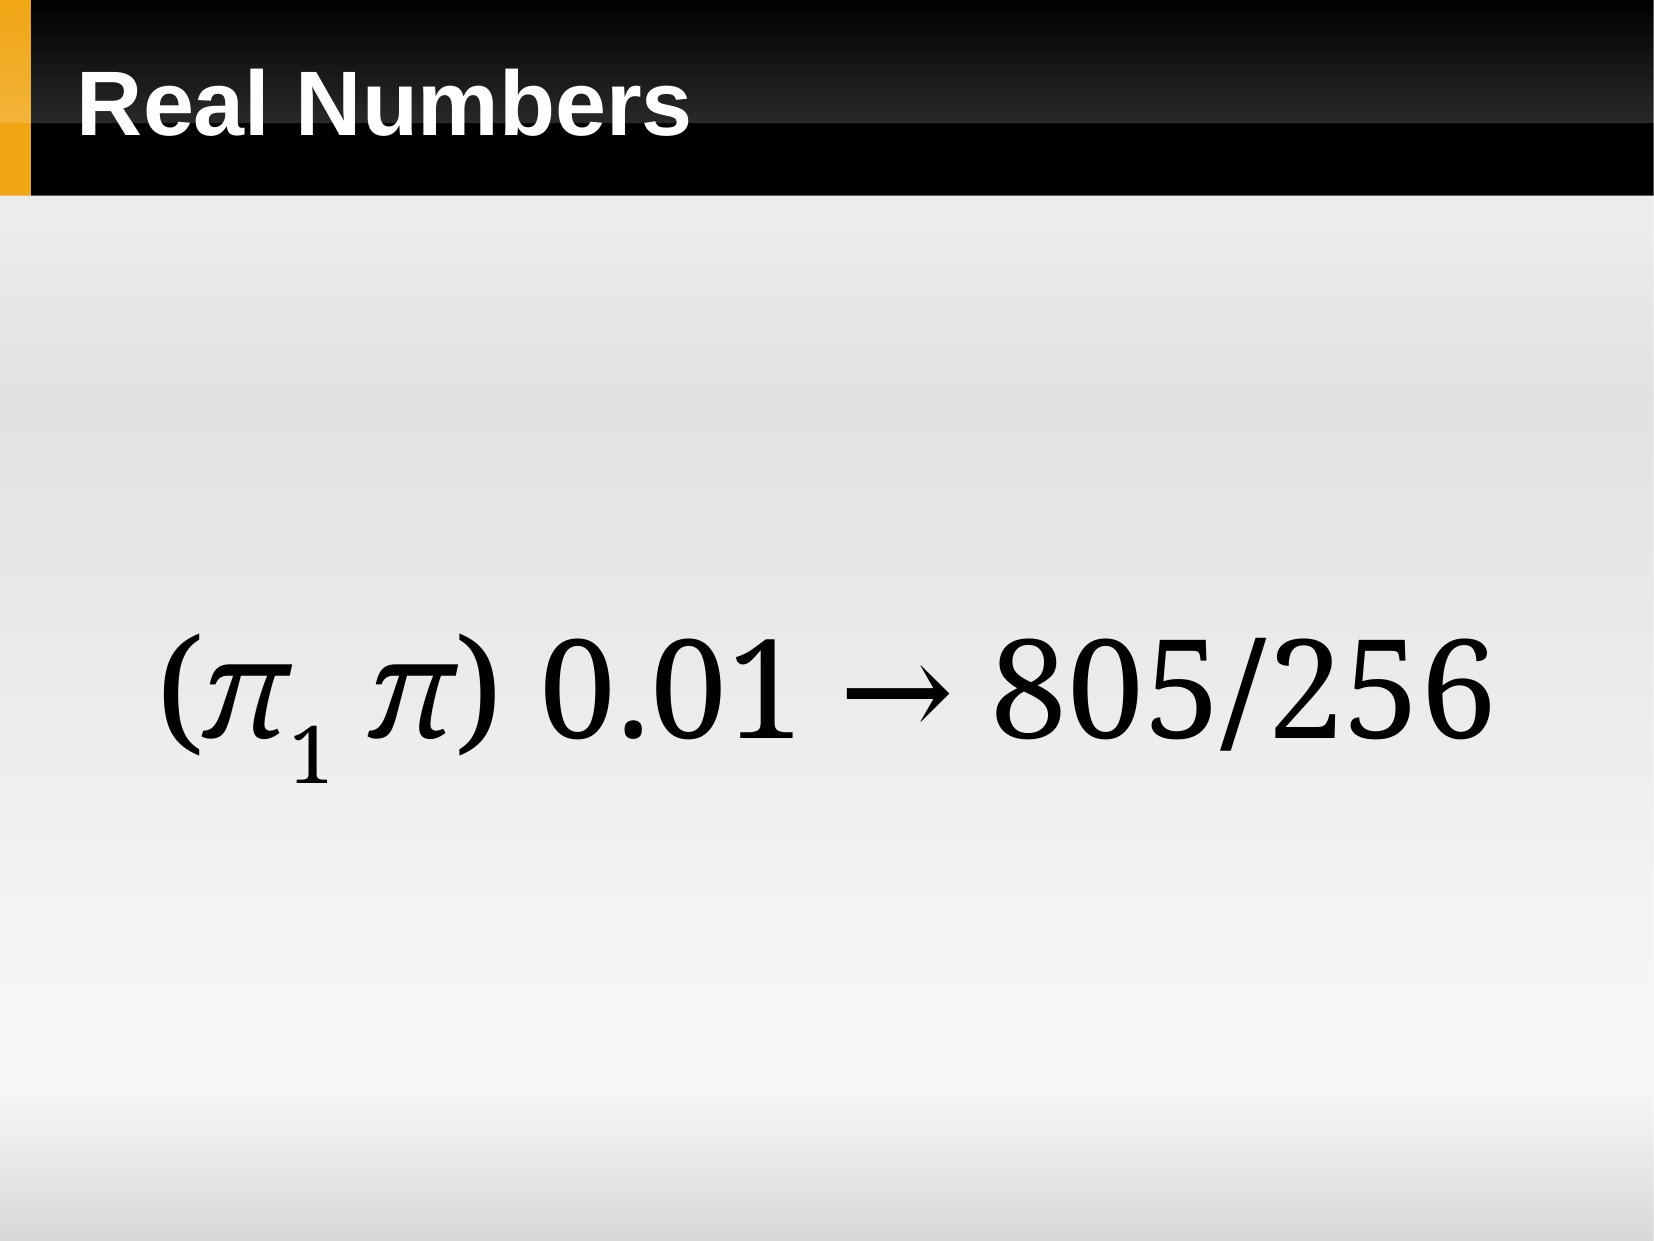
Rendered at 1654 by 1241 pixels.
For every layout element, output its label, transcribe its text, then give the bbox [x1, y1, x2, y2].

picture [0, 0, 1654, 1241]
title Real Numbers [76, 7, 1565, 200]
subtitle (π1 π) 0.01 → 805∕256 [82, 297, 1571, 1102]
